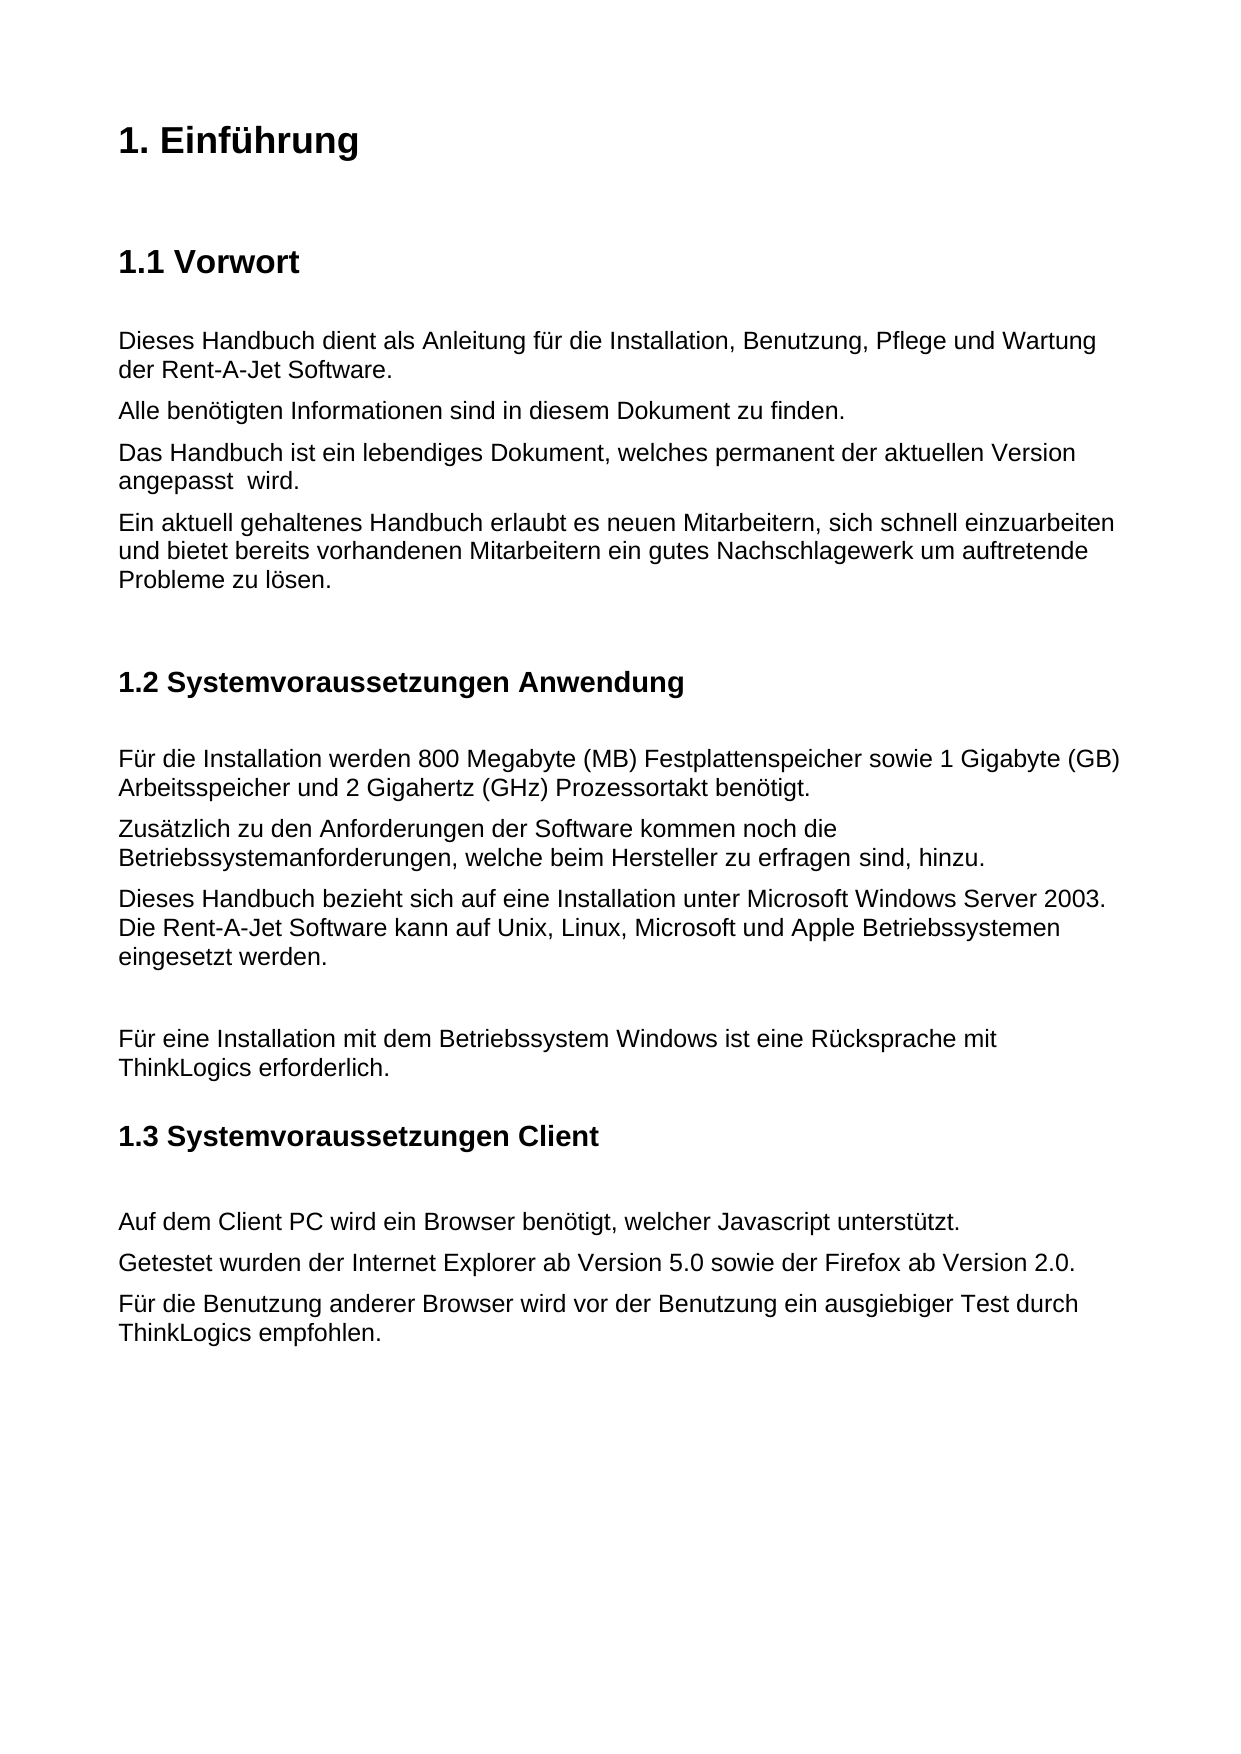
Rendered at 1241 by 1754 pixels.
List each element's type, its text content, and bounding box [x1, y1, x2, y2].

text Getestet wurden der Internet Explorer ab Version 5.0 sowie der Firefox ab Version 2.0. [118, 1248, 1122, 1277]
subtitle 1. Einführung [118, 118, 1122, 161]
subtitle 1.3 Systemvoraussetzungen Client [118, 1119, 1122, 1153]
text Alle benötigten Informationen sind in diesem Dokument zu finden. [118, 396, 1122, 425]
text Für die Installation werden 800 Megabyte (MB) Festplattenspeicher sowie 1 Gigabyte (GB) Arbeitsspeicher und 2 Gigahertz (GHz) Prozessortakt benötigt. [118, 744, 1122, 802]
text Für die Benutzung anderer Browser wird vor der Benutzung ein ausgiebiger Test durch ThinkLogics empfohlen. [118, 1289, 1122, 1347]
subtitle 1.2 Systemvoraussetzungen Anwendung [118, 665, 1122, 698]
subtitle 1.1 Vorwort [118, 242, 1122, 280]
text Dieses Handbuch dient als Anleitung für die Installation, Benutzung, Pflege und Wartung der Rent-A-Jet Software. [118, 326, 1122, 384]
text Zusätzlich zu den Anforderungen der Software kommen noch die Betriebssystemanforderungen, welche beim Hersteller zu erfragen sind, hinzu. [118, 814, 1122, 872]
text Das Handbuch ist ein lebendiges Dokument, welches permanent der aktuellen Version angepasst wird. [118, 438, 1122, 495]
text Dieses Handbuch bezieht sich auf eine Installation unter Microsoft Windows Server 2003. Die Rent-A-Jet Software kann auf Unix, Linux, Microsoft und Apple Betriebssystemen eingesetzt werden. [118, 884, 1122, 971]
text Auf dem Client PC wird ein Browser benötigt, welcher Javascript unterstützt. [118, 1207, 1122, 1236]
text Für eine Installation mit dem Betriebssystem Windows ist eine Rücksprache mit ThinkLogics erforderlich. [118, 1024, 1122, 1082]
text Ein aktuell gehaltenes Handbuch erlaubt es neuen Mitarbeitern, sich schnell einzuarbeiten und bietet bereits vorhandenen Mitarbeitern ein gutes Nachschlagewerk um auftretende Probleme zu lösen. [118, 508, 1122, 594]
